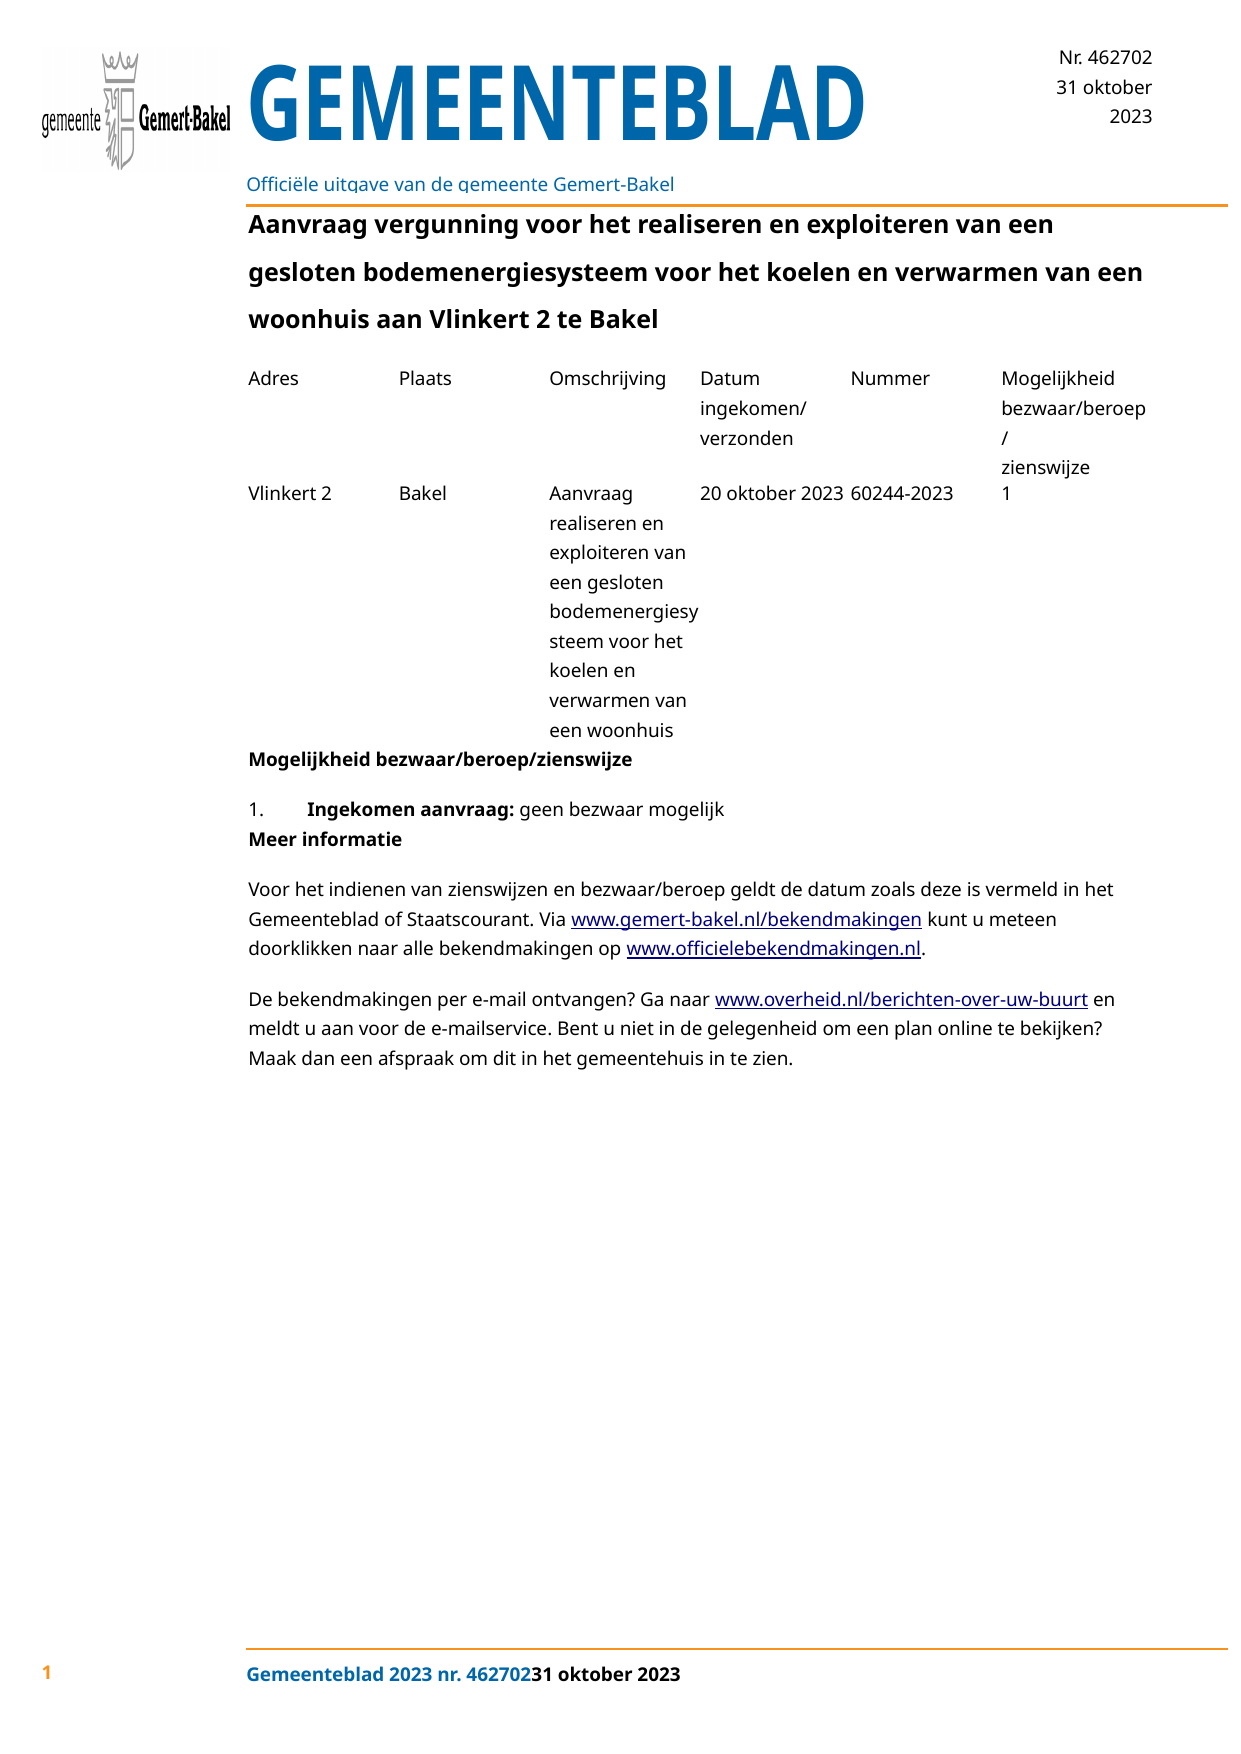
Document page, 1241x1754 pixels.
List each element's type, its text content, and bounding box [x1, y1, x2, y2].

text Mogelijkheid bezwaar/beroep/zienswijze [248, 746, 1152, 771]
table_header Omschrijving [549, 366, 700, 480]
table_cell 60244-2023 [850, 480, 1001, 742]
table_cell Vlinkert 2 [248, 480, 398, 742]
text Aanvraag vergunning voor het realiseren en exploiteren van een gesloten bodemenergiesysteem voor het koelen en verwarmen van een woonhuis aan Vlinkert 2 te Bakel [248, 207, 1152, 336]
table_header Mogelijkheid bezwaar/beroep/ zienswijze [1001, 366, 1152, 480]
table_header Nummer [850, 366, 1001, 480]
table_cell 20 oktober 2023 [700, 480, 850, 742]
table_cell Aanvraag realiseren en exploiteren van een gesloten bodemenergiesysteem voor het koelen en verwarmen van een woonhuis [549, 480, 700, 742]
text De bekendmakingen per e-mail ontvangen? Ga naar www.overheid.nl/berichten-over-uw-buurt en meldt u aan voor de e-mailservice. Bent u niet in de gelegenheid om een plan online te bekijken? Maak dan een afspraak om dit in het gemeentehuis in te zien. [248, 986, 1152, 1071]
table_cell 1 [1001, 480, 1152, 742]
picture [41, 47, 231, 172]
table_header Datum ingekomen/ verzonden [700, 366, 850, 480]
list Ingekomen aanvraag: geen bezwaar mogelijk [248, 796, 1152, 822]
table_header Adres [248, 366, 398, 480]
text Meer informatie [248, 826, 1152, 851]
text Voor het indienen van zienswijzen en bezwaar/beroep geldt de datum zoals deze is vermeld in het Gemeenteblad of Staatscourant. Via www.gemert-bakel.nl/bekendmakingen kunt u meteen doorklikken naar alle bekendmakingen op www.officielebekendmakingen.nl. [248, 876, 1152, 961]
table_cell Bakel [399, 480, 549, 742]
table_header Plaats [399, 366, 549, 480]
